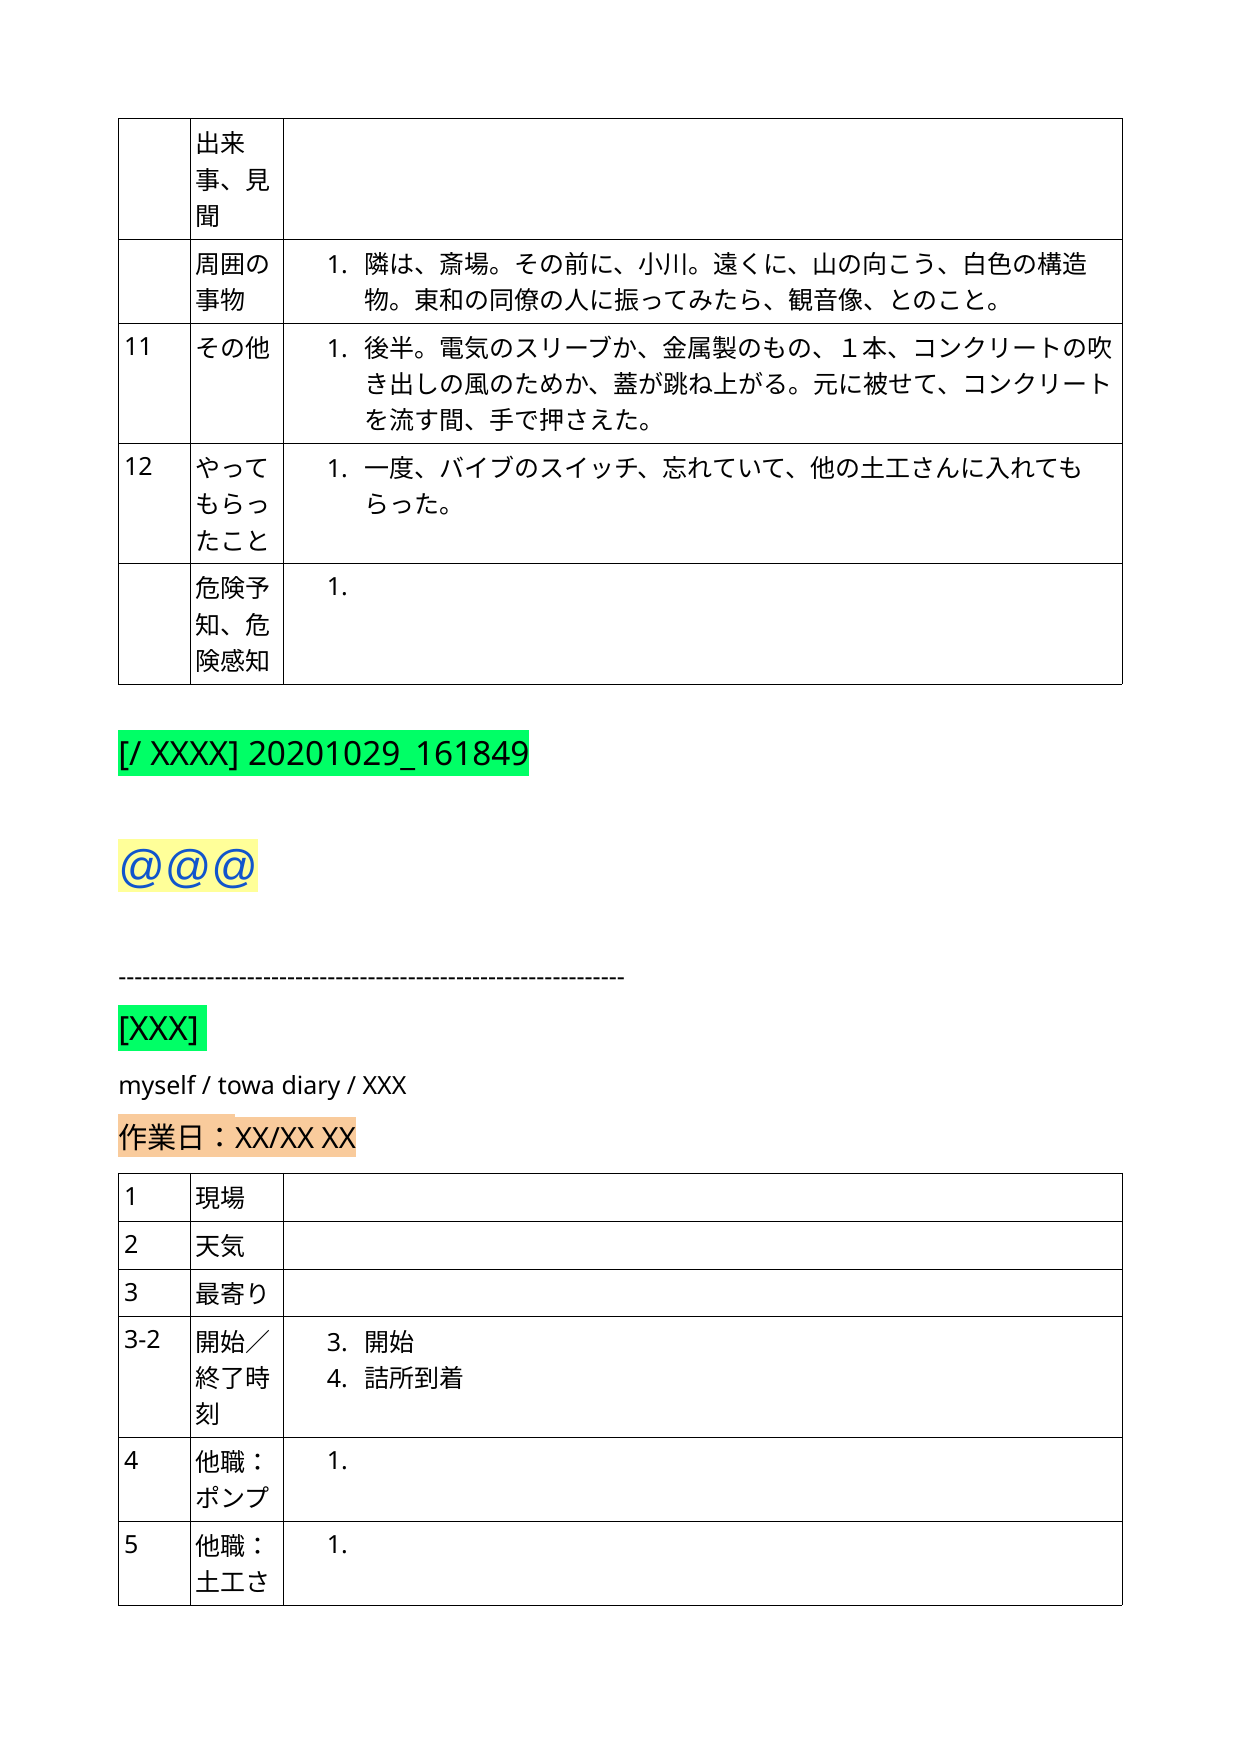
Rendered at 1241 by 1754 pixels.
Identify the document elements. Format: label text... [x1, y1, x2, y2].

table_cell 危険予知、危険感知 [191, 564, 283, 683]
table_cell その他 [191, 324, 283, 443]
table_cell 隣は、斎場。その前に、小川。遠くに、山の向こう、白色の構造物。東和の同僚の人に振ってみたら、観音像、とのこと。 [284, 240, 1122, 322]
table_cell 周囲の事物 [191, 240, 283, 322]
text 作業日：XX/XX XX [118, 1114, 1122, 1157]
table_cell [284, 564, 1122, 683]
table_header 現場 [191, 1174, 283, 1221]
table_cell [119, 119, 190, 238]
table_cell 天気 [191, 1222, 283, 1268]
text --------------------------------------------------------------- [118, 958, 1122, 992]
table_cell 11 [119, 324, 190, 443]
table_cell 後半。電気のスリーブか、金属製のもの、１本、コンクリートの吹き出しの風のためか、蓋が跳ね上がる。元に被せて、コンクリートを流す間、手で押さえた。 [284, 324, 1122, 443]
table_cell 開始 詰所到着 [284, 1317, 1122, 1437]
table_cell [284, 1522, 1122, 1605]
table_cell 他職：ポンプ [191, 1438, 283, 1521]
text @@@ [118, 839, 1122, 892]
table_cell 3-2 [119, 1317, 190, 1437]
table_cell 他職：土工さ [191, 1522, 283, 1605]
table_cell [284, 1438, 1122, 1521]
table_cell [284, 1222, 1122, 1268]
table_cell 4 [119, 1438, 190, 1521]
table_cell やってもらったこと [191, 444, 283, 563]
table_cell 最寄り [191, 1270, 283, 1316]
table_cell [284, 1270, 1122, 1316]
table_cell [119, 564, 190, 683]
text myself / towa diary / XXX [118, 1068, 1122, 1102]
table_cell 12 [119, 444, 190, 563]
table_cell 一度、バイブのスイッチ、忘れていて、他の土工さんに入れてもらった。 [284, 444, 1122, 563]
text [/ XXXX] 20201029_161849 [118, 730, 1122, 776]
table_header [284, 1174, 1122, 1221]
table_cell 開始／終了時刻 [191, 1317, 283, 1437]
table_cell [284, 119, 1122, 238]
table_cell [119, 240, 190, 322]
table_cell 2 [119, 1222, 190, 1268]
table_header 1 [119, 1174, 190, 1221]
table_cell 3 [119, 1270, 190, 1316]
text [XXX] [118, 1005, 1122, 1051]
table_cell 出来事、見聞 [191, 119, 283, 238]
table_cell 5 [119, 1522, 190, 1605]
